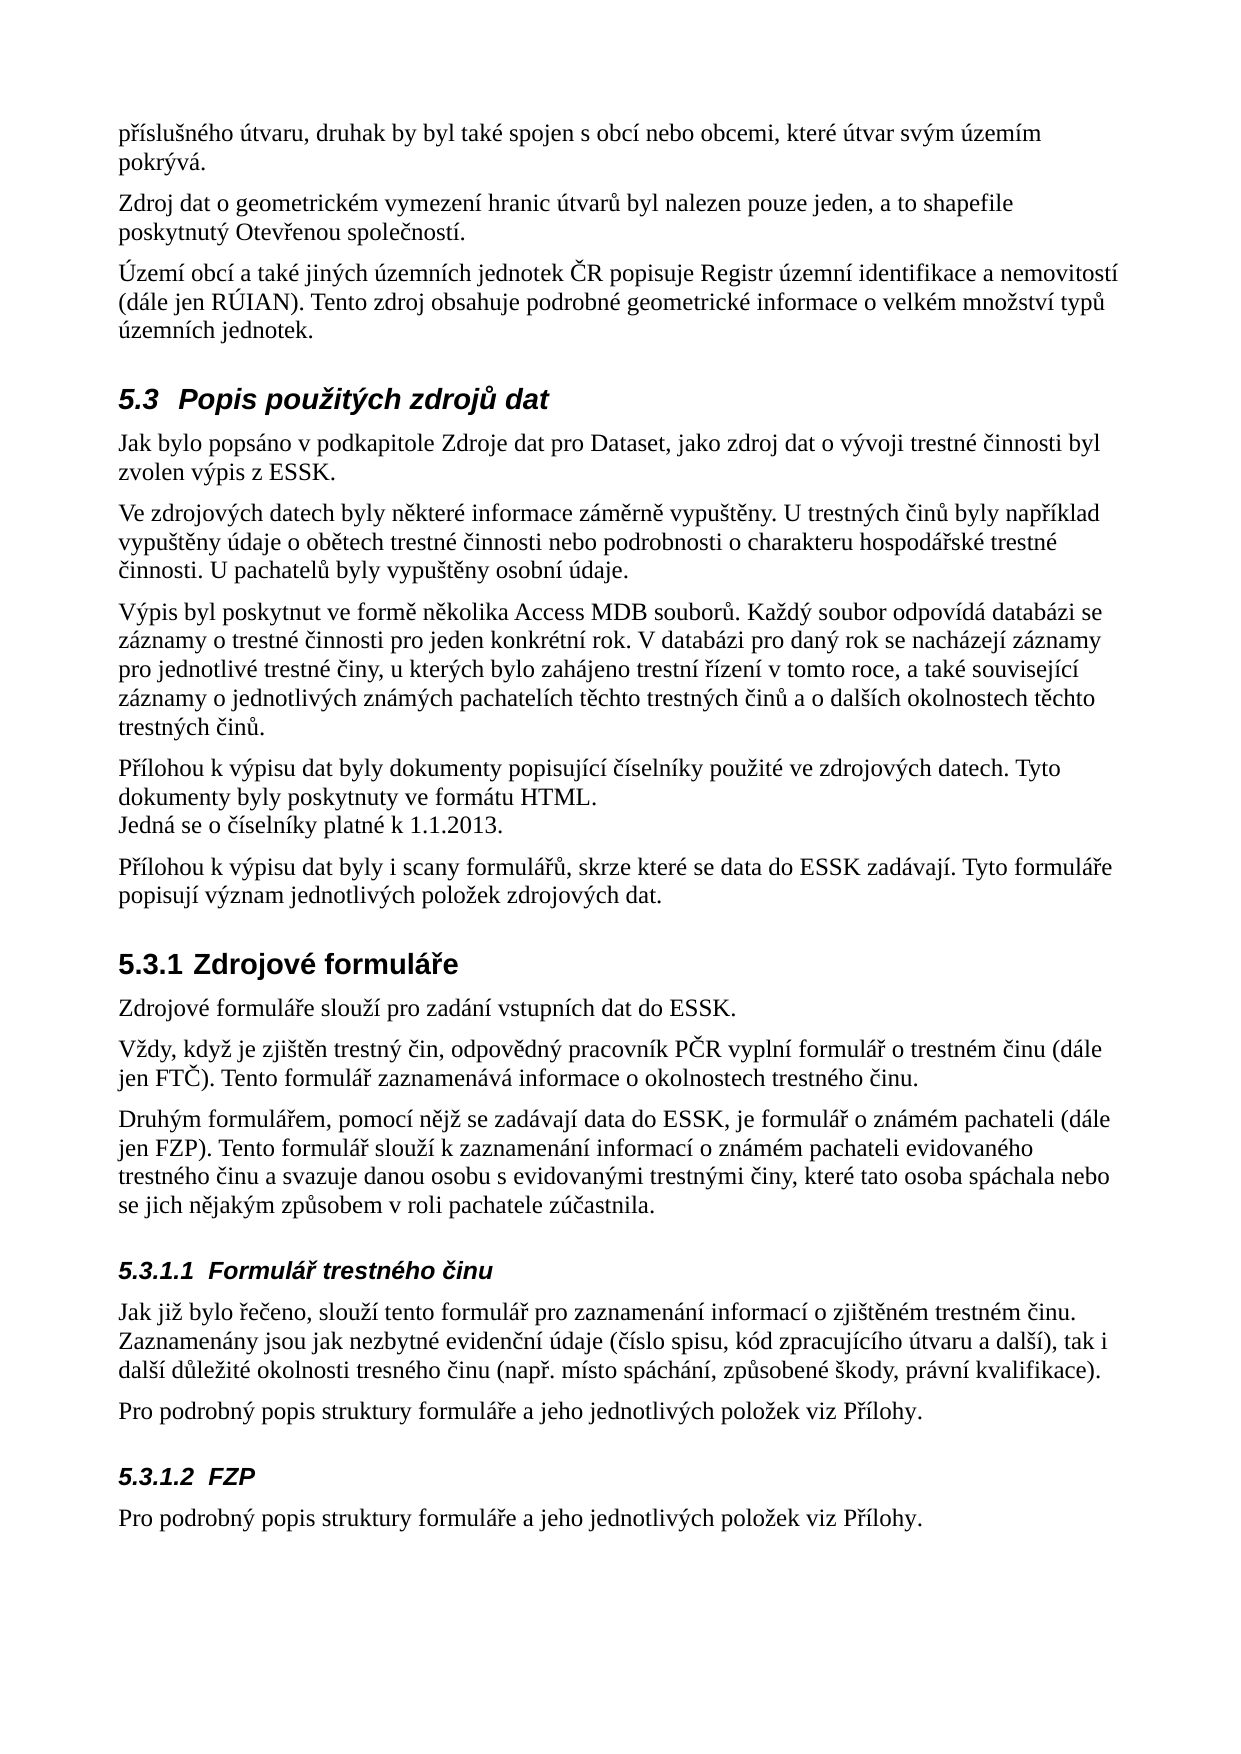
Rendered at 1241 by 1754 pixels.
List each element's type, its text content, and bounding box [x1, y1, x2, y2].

text příslušného útvaru, druhak by byl také spojen s obcí nebo obcemi, které útvar svým územím pokrývá. [118, 118, 1122, 176]
text Území obcí a také jiných územních jednotek ČR popisuje Registr územní identifikace a nemovitostí (dále jen RÚIAN). Tento zdroj obsahuje podrobné geometrické informace o velkém množství typů územních jednotek. [118, 258, 1122, 344]
text Přílohou k výpisu dat byly i scany formulářů, skrze které se data do ESSK zadávají. Tyto formuláře popisují význam jednotlivých položek zdrojových dat. [118, 852, 1122, 909]
text Vždy, když je zjištěn trestný čin, odpovědný pracovník PČR vyplní formulář o trestném činu (dále jen FTČ). Tento formulář zaznamenává informace o okolnostech trestného činu. [118, 1034, 1122, 1091]
text Jak již bylo řečeno, slouží tento formulář pro zaznamenání informací o zjištěném trestném činu. Zaznamenány jsou jak nezbytné evidenční údaje (číslo spisu, kód zpracujícího útvaru a další), tak i další důležité okolnosti tresného činu (např. místo spáchání, způsobené škody, právní kvalifikace). [118, 1297, 1122, 1384]
text Pro podrobný popis struktury formuláře a jeho jednotlivých položek viz Přílohy. [118, 1503, 1122, 1532]
text Přílohou k výpisu dat byly dokumenty popisující číselníky použité ve zdrojových datech. Tyto dokumenty byly poskytnuty ve formátu HTML. Jedná se o číselníky platné k 1.1.2013. [118, 753, 1122, 839]
text Ve zdrojových datech byly některé informace záměrně vypuštěny. U trestných činů byly například vypuštěny údaje o obětech trestné činnosti nebo podrobnosti o charakteru hospodářské trestné činnosti. U pachatelů byly vypuštěny osobní údaje. [118, 498, 1122, 584]
text Pro podrobný popis struktury formuláře a jeho jednotlivých položek viz Přílohy. [118, 1396, 1122, 1425]
text Jak bylo popsáno v podkapitole Zdroje dat pro Dataset, jako zdroj dat o vývoji trestné činnosti byl zvolen výpis z ESSK. [118, 428, 1122, 485]
subtitle FZP [118, 1462, 1122, 1491]
text Výpis byl poskytnut ve formě několika Access MDB souborů. Každý soubor odpovídá databázi se záznamy o trestné činnosti pro jeden konkrétní rok. V databázi pro daný rok se nacházejí záznamy pro jednotlivé trestné činy, u kterých bylo zahájeno trestní řízení v tomto roce, a také související záznamy o jednotlivých známých pachatelích těchto trestných činů a o dalších okolnostech těchto trestných činů. [118, 597, 1122, 740]
subtitle Popis použitých zdrojů dat [118, 382, 1122, 415]
text Zdrojové formuláře slouží pro zadání vstupních dat do ESSK. [118, 993, 1122, 1021]
subtitle Zdrojové formuláře [118, 947, 1122, 980]
subtitle Formulář trestného činu [118, 1256, 1122, 1285]
text Zdroj dat o geometrickém vymezení hranic útvarů byl nalezen pouze jeden, a to shapefile poskytnutý Otevřenou společností. [118, 188, 1122, 246]
text Druhým formulářem, pomocí nějž se zadávají data do ESSK, je formulář o známém pachateli (dále jen FZP). Tento formulář slouží k zaznamenání informací o známém pachateli evidovaného trestného činu a svazuje danou osobu s evidovanými trestnými činy, které tato osoba spáchala nebo se jich nějakým způsobem v roli pachatele zúčastnila. [118, 1104, 1122, 1219]
